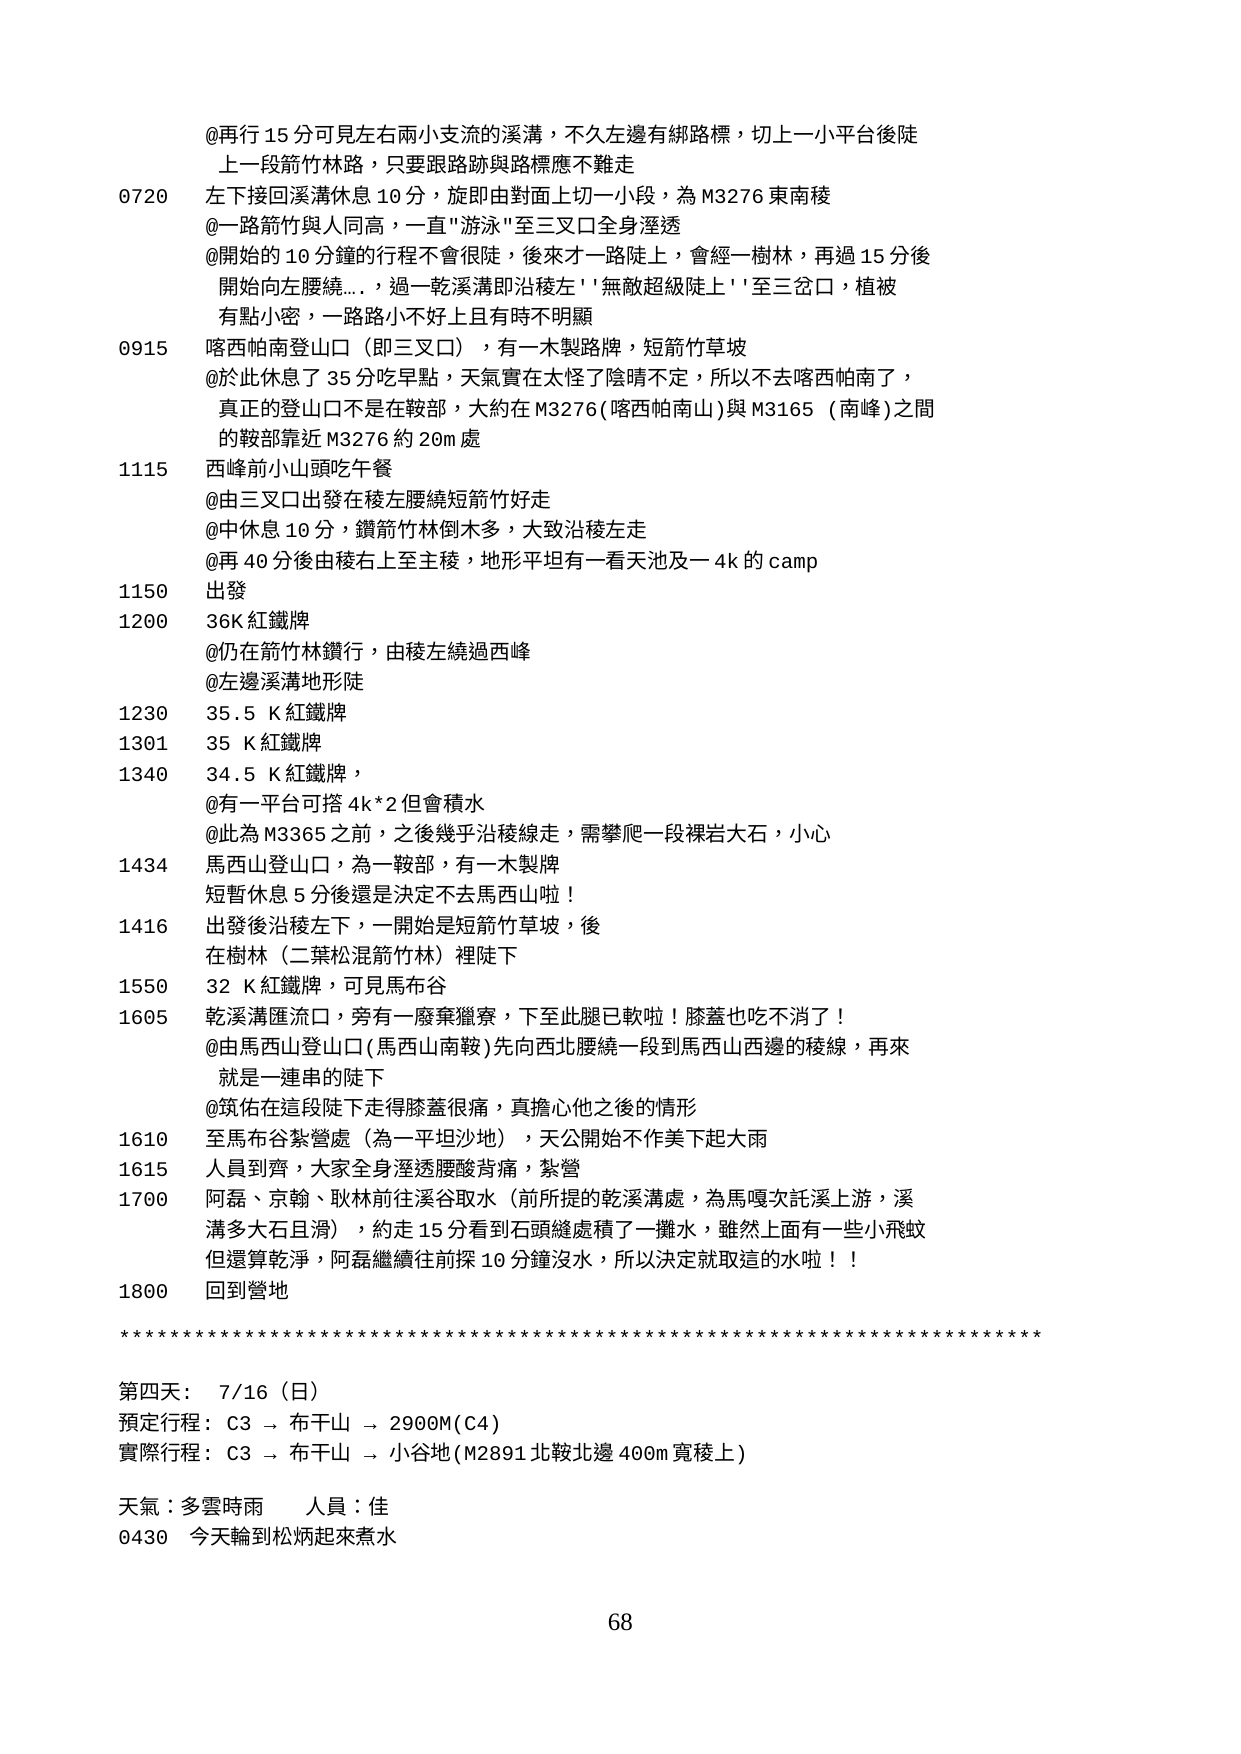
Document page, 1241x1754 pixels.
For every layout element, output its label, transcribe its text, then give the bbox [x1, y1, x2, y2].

text 1150 出發 [118, 574, 1122, 605]
text 1434 馬西山登山口，為一鞍部，有一木製牌 [118, 848, 1122, 878]
text @開始的10分鐘的行程不會很陡，後來才一路陡上，會經一樹林，再過15分後 [118, 240, 1122, 270]
text 就是一連串的陡下 [118, 1061, 1122, 1091]
text @此為M3365之前，之後幾乎沿稜線走，需攀爬一段裸岩大石，小心 [118, 818, 1122, 848]
text 1230 35.5 K紅鐵牌 [118, 696, 1122, 726]
text @筑佑在這段陡下走得膝蓋很痛，真擔心他之後的情形 [118, 1091, 1122, 1122]
text 1610 至馬布谷紮營處（為一平坦沙地），天公開始不作美下起大雨 [118, 1122, 1122, 1152]
text 1700 阿磊、京翰、耿林前往溪谷取水（前所提的乾溪溝處，為馬嘎次託溪上游，溪 [118, 1183, 1122, 1213]
text 1800 回到營地 [118, 1274, 1122, 1304]
text @由馬西山登山口(馬西山南鞍)先向西北腰繞一段到馬西山西邊的稜線，再來 [118, 1031, 1122, 1061]
text 真正的登山口不是在鞍部，大約在M3276(喀西帕南山)與M3165 (南峰)之間 [118, 392, 1122, 422]
text @再40分後由稜右上至主稜，地形平坦有一看天池及一4k的camp [118, 544, 1122, 574]
text 0430 今天輪到松炳起來煮水 [118, 1520, 1122, 1551]
text 1615 人員到齊，大家全身溼透腰酸背痛，紮營 [118, 1152, 1122, 1183]
text 0915 喀西帕南登山口（即三叉口），有一木製路牌，短箭竹草坡 [118, 331, 1122, 361]
text @由三叉口出發在稜左腰繞短箭竹好走 [118, 483, 1122, 513]
text 上一段箭竹林路，只要跟路跡與路標應不難走 [118, 148, 1122, 179]
text 第四天: 7/16（日） [118, 1375, 1122, 1406]
text 開始向左腰繞….，過一乾溪溝即沿稜左''無敵超級陡上''至三岔口，植被 [118, 270, 1122, 301]
text 1115 西峰前小山頭吃午餐 [118, 453, 1122, 483]
text ************************************************************************** [118, 1328, 1122, 1352]
text 實際行程: C3 → 布干山 → 小谷地(M2891北鞍北邊400m寬稜上) [118, 1436, 1122, 1467]
text @左邊溪溝地形陡 [118, 666, 1122, 696]
text @再行15分可見左右兩小支流的溪溝，不久左邊有綁路標，切上一小平台後陡 [118, 118, 1122, 148]
text 的鞍部靠近M3276約20m處 [118, 422, 1122, 453]
text @仍在箭竹林鑽行，由稜左繞過西峰 [118, 635, 1122, 666]
text 1340 34.5 K紅鐵牌， [118, 757, 1122, 787]
text 1416 出發後沿稜左下，一開始是短箭竹草坡，後 [118, 909, 1122, 939]
text 有點小密，一路路小不好上且有時不明顯 [118, 301, 1122, 331]
text 0720 左下接回溪溝休息10分，旋即由對面上切一小段，為M3276東南稜 [118, 179, 1122, 209]
text 溝多大石且滑），約走15分看到石頭縫處積了一攤水，雖然上面有一些小飛蚊 [118, 1213, 1122, 1243]
text 1301 35 K紅鐵牌 [118, 726, 1122, 757]
text 但還算乾淨，阿磊繼續往前探10分鐘沒水，所以決定就取這的水啦！！ [118, 1243, 1122, 1274]
text 天氣：多雲時雨 人員：佳 [118, 1490, 1122, 1520]
text 預定行程: C3 → 布干山 → 2900M(C4) [118, 1406, 1122, 1436]
text 在樹林（二葉松混箭竹林）裡陡下 [118, 939, 1122, 970]
text 1605 乾溪溝匯流口，旁有一廢棄獵寮，下至此腿已軟啦！膝蓋也吃不消了！ [118, 1000, 1122, 1031]
text @中休息10分，鑽箭竹林倒木多，大致沿稜左走 [118, 513, 1122, 544]
text 1200 36K紅鐵牌 [118, 605, 1122, 635]
text 短暫休息5分後還是決定不去馬西山啦！ [118, 878, 1122, 909]
text 1550 32 K紅鐵牌，可見馬布谷 [118, 970, 1122, 1000]
text @有一平台可撘4k*2但會積水 [118, 787, 1122, 818]
text @一路箭竹與人同高，一直"游泳"至三叉口全身溼透 [118, 209, 1122, 240]
text @於此休息了35分吃早點，天氣實在太怪了陰晴不定，所以不去喀西帕南了， [118, 361, 1122, 392]
